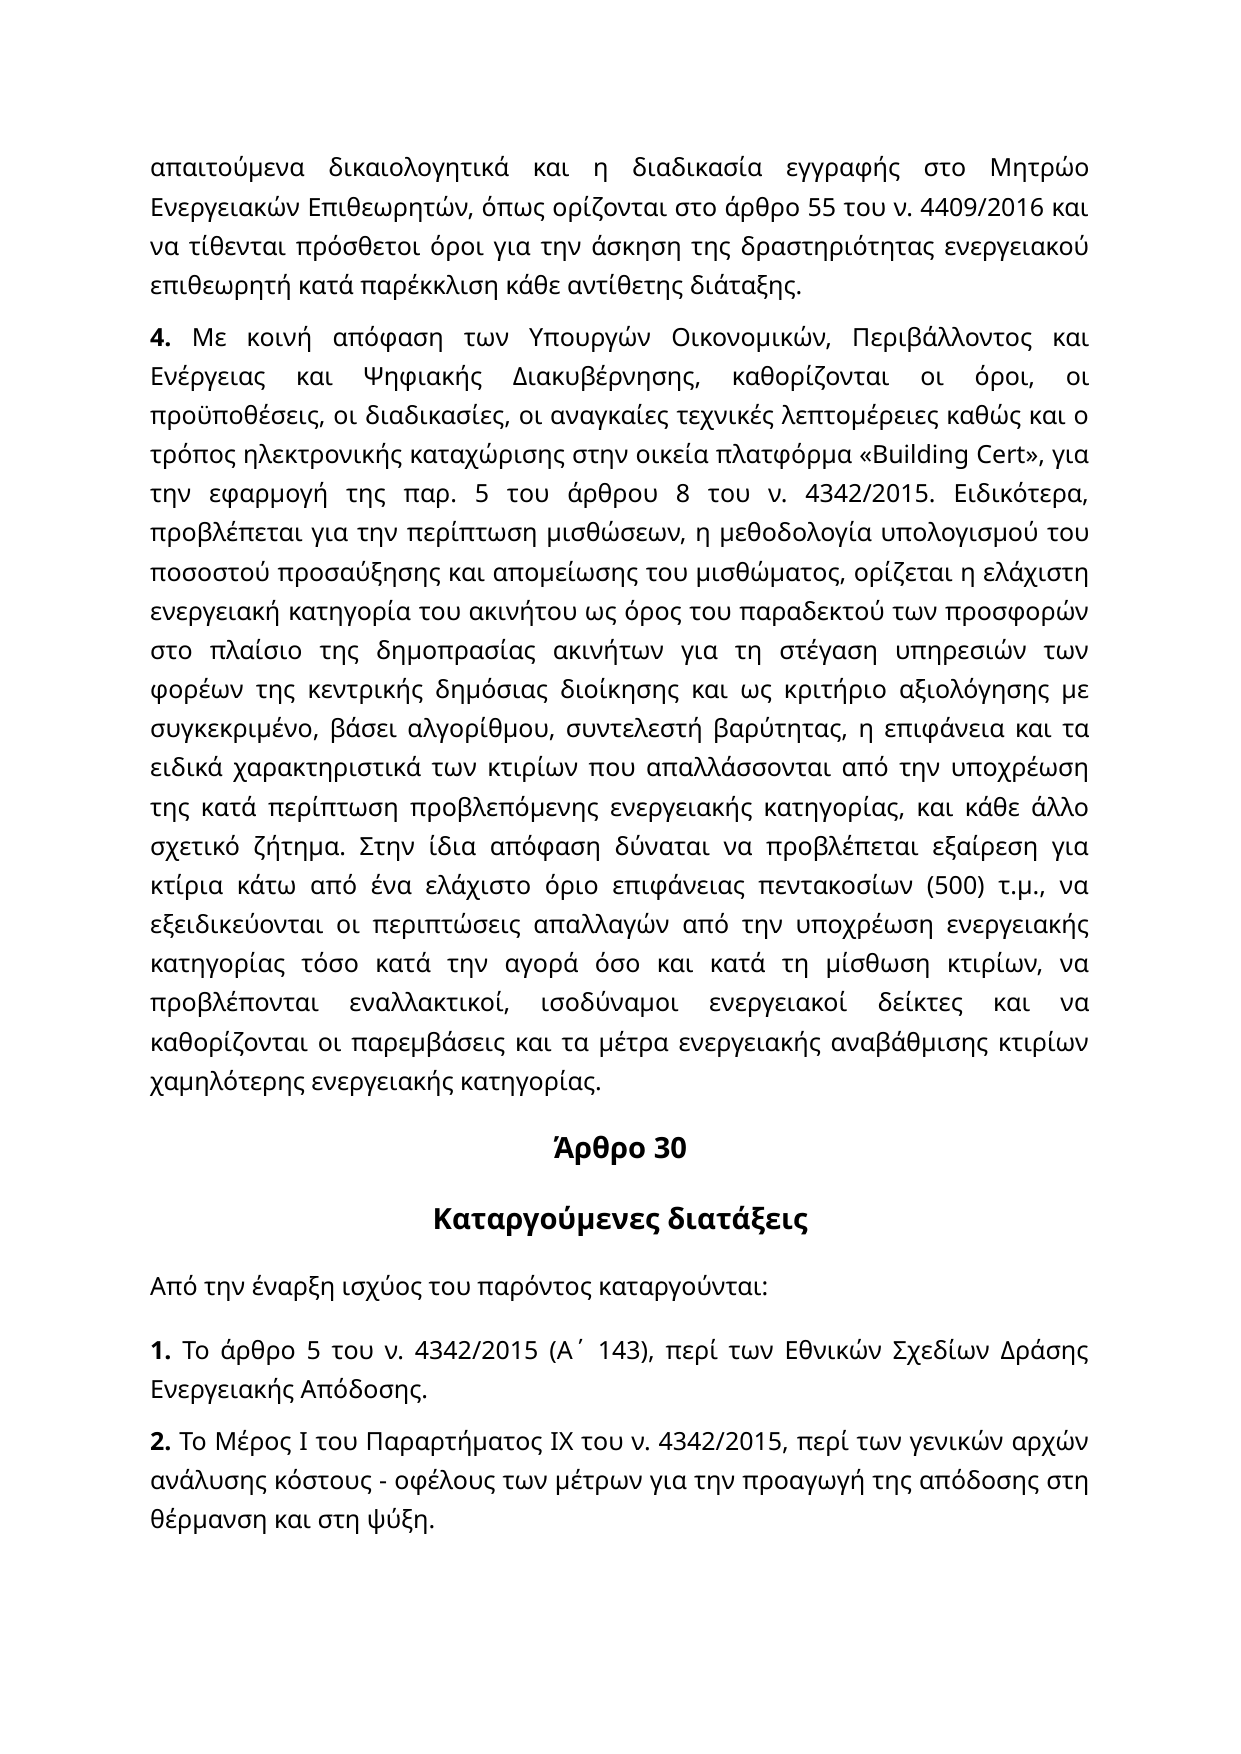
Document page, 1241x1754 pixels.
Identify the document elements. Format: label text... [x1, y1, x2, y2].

text 1. Το άρθρο 5 του ν. 4342/2015 (Α΄ 143), περί των Εθνικών Σχεδίων Δράσης Ενεργειακής Απόδοσης. [150, 1333, 1090, 1406]
text απαιτούμενα δικαιολογητικά και η διαδικασία εγγραφής στο Μητρώο Ενεργειακών Επιθεωρητών, όπως ορίζονται στο άρθρο 55 του ν. 4409/2016 και να τίθενται πρόσθετοι όροι για την άσκηση της δραστηριότητας ενεργειακού επιθεωρητή κατά παρέκκλιση κάθε αντίθετης διάταξης. [150, 150, 1090, 302]
subtitle Άρθρο 30 [150, 1127, 1090, 1167]
text 4. Με κοινή απόφαση των Υπουργών Οικονομικών, Περιβάλλοντος και Ενέργειας και Ψηφιακής Διακυβέρνησης, καθορίζονται οι όροι, οι προϋποθέσεις, οι διαδικασίες, οι αναγκαίες τεχνικές λεπτομέρειες καθώς και ο τρόπος ηλεκτρονικής καταχώρισης στην οικεία πλατφόρμα «Building Cert», για την εφαρμογή της παρ. 5 του άρθρου 8 του ν. 4342/2015. Ειδικότερα, προβλέπεται για την περίπτωση μισθώσεων, η μεθοδολογία υπολογισμού του ποσοστού προσαύξησης και απομείωσης του μισθώματος, ορίζεται η ελάχιστη ενεργειακή κατηγορία του ακινήτου ως όρος του παραδεκτού των προσφορών στο πλαίσιο της δημοπρασίας ακινήτων για τη στέγαση υπηρεσιών των φορέων της κεντρικής δημόσιας διοίκησης και ως κριτήριο αξιολόγησης με συγκεκριμένο, βάσει αλγορίθμου, συντελεστή βαρύτητας, η επιφάνεια και τα ειδικά χαρακτηριστικά των κτιρίων που απαλλάσσονται από την υποχρέωση της κατά περίπτωση προβλεπόμενης ενεργειακής κατηγορίας, και κάθε άλλο σχετικό ζήτημα. Στην ίδια απόφαση δύναται να προβλέπεται εξαίρεση για κτίρια κάτω από ένα ελάχιστο όριο επιφάνειας πεντακοσίων (500) τ.μ., να εξειδικεύονται οι περιπτώσεις απαλλαγών από την υποχρέωση ενεργειακής κατηγορίας τόσο κατά την αγορά όσο και κατά τη μίσθωση κτιρίων, να προβλέπονται εναλλακτικοί, ισοδύναμοι ενεργειακοί δείκτες και να καθορίζονται οι παρεμβάσεις και τα μέτρα ενεργειακής αναβάθμισης κτιρίων χαμηλότερης ενεργειακής κατηγορίας. [150, 319, 1090, 1097]
subtitle Καταργούμενες διατάξεις [150, 1198, 1090, 1238]
text Από την έναρξη ισχύος του παρόντος καταργούνται: [150, 1269, 1090, 1303]
text 2. Το Μέρος Ι του Παραρτήματος ΙΧ του ν. 4342/2015, περί των γενικών αρχών ανάλυσης κόστους - οφέλους των μέτρων για την προαγωγή της απόδοσης στη θέρμανση και στη ψύξη. [150, 1424, 1090, 1536]
